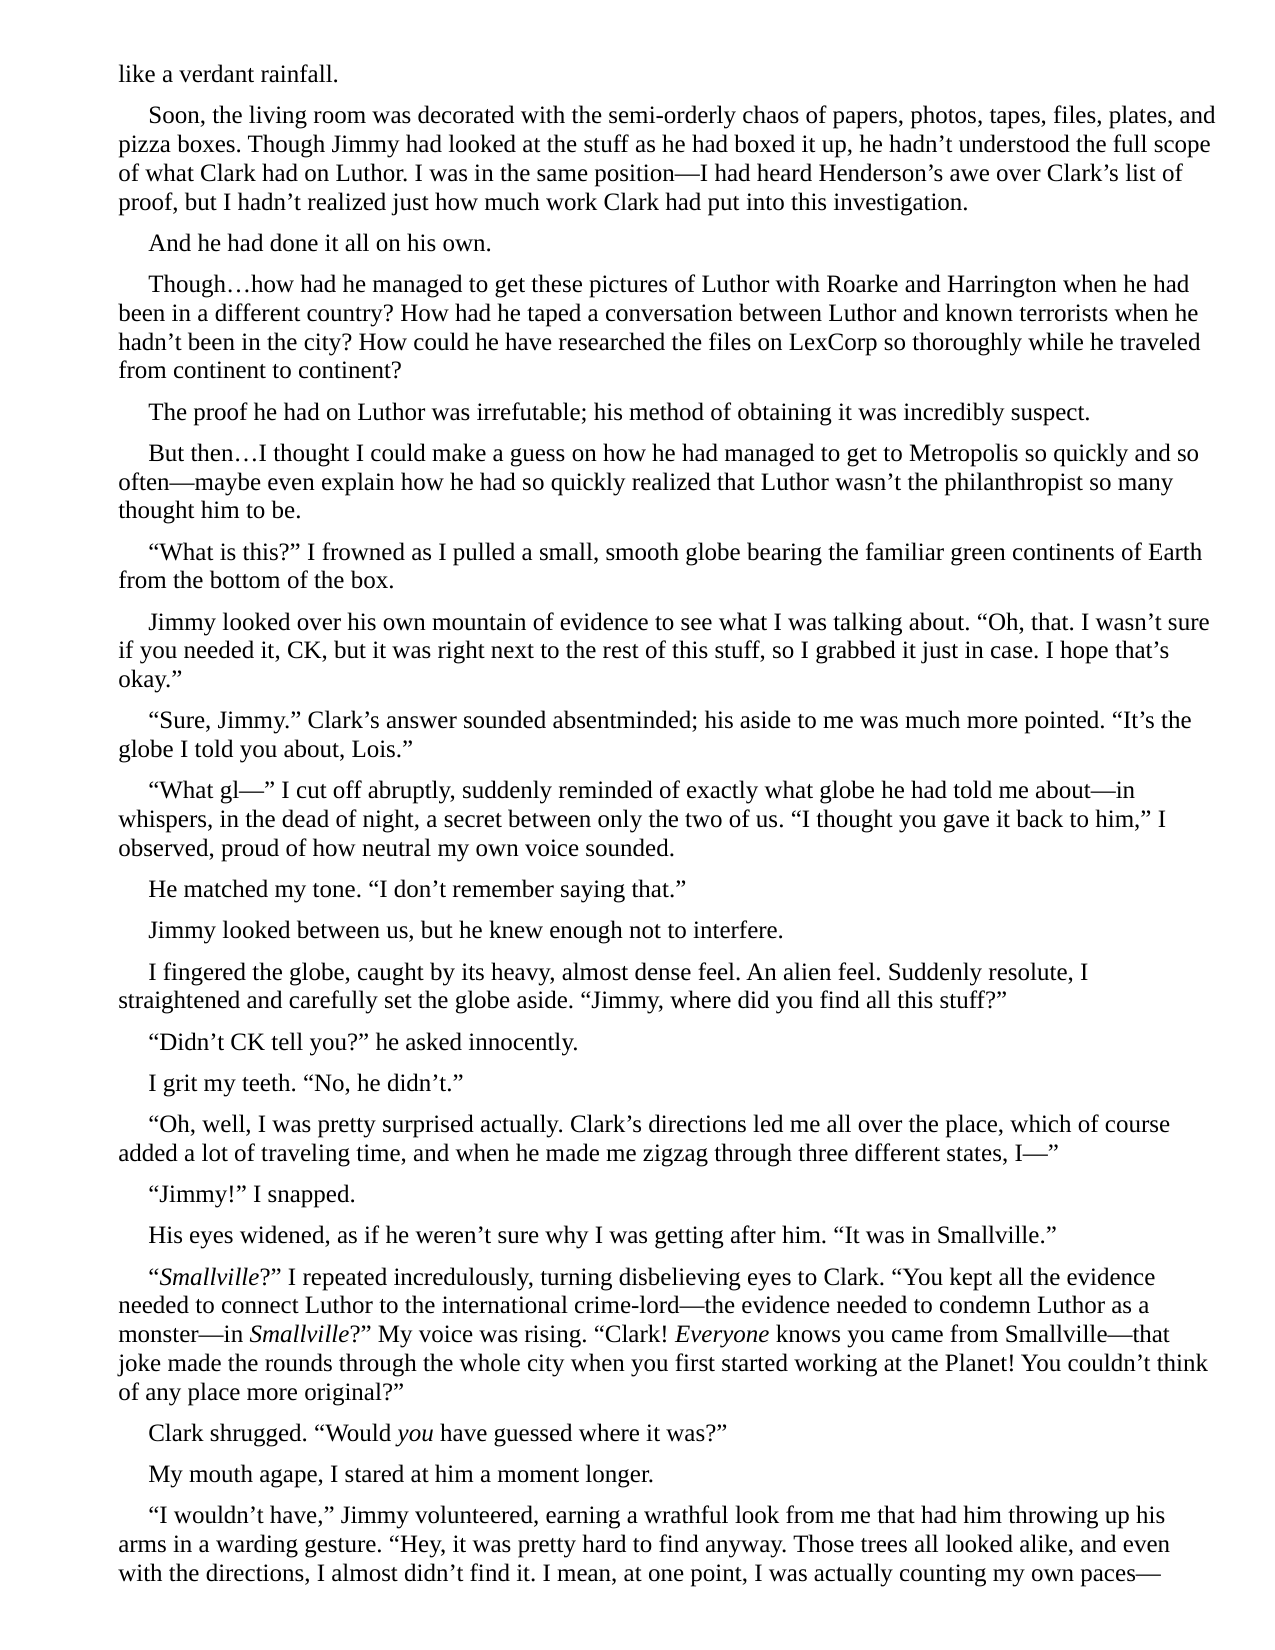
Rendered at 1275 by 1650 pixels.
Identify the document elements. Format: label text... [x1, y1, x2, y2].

text But then…I thought I could make a guess on how he had managed to get to Metropolis so quickly and so often—maybe even explain how he had so quickly realized that Luthor wasn’t the philanthropist so many thought him to be. [118, 438, 1216, 524]
text “Didn’t CK tell you?” he asked innocently. [118, 1027, 1216, 1055]
text Jimmy looked between us, but he knew enough not to interfere. [118, 915, 1216, 944]
text “Oh, well, I was pretty surprised actually. Clark’s directions led me all over the place, which of course added a lot of traveling time, and when he made me zigzag through three different states, I—” [118, 1109, 1216, 1167]
text I fingered the globe, caught by its heavy, almost dense feel. An alien feel. Suddenly resolute, I straightened and carefully set the globe aside. “Jimmy, where did you find all this stuff?” [118, 957, 1216, 1014]
text Soon, the living room was decorated with the semi-orderly chaos of papers, photos, tapes, files, plates, and pizza boxes. Though Jimmy had looked at the stuff as he had boxed it up, he hadn’t understood the full scope of what Clark had on Luthor. I was in the same position—I had heard Henderson’s awe over Clark’s list of proof, but I hadn’t realized just how much work Clark had put into this investigation. [118, 100, 1216, 215]
text Though…how had he managed to get these pictures of Luthor with Roarke and Harrington when he had been in a different country? How had he taped a conversation between Luthor and known terrorists when he hadn’t been in the city? How could he have researched the files on LexCorp so thoroughly while he traveled from continent to continent? [118, 269, 1216, 384]
text And he had done it all on his own. [118, 228, 1216, 257]
text “What is this?” I frowned as I pulled a small, smooth globe bearing the familiar green continents of Earth from the bottom of the box. [118, 537, 1216, 594]
text My mouth agape, I stared at him a moment longer. [118, 1459, 1216, 1488]
text “Sure, Jimmy.” Clark’s answer sounded absentminded; his aside to me was much more pointed. “It’s the globe I told you about, Lois.” [118, 705, 1216, 763]
text His eyes widened, as if he weren’t sure why I was getting after him. “It was in Smallville.” [118, 1220, 1216, 1249]
text Clark shrugged. “Would you have guessed where it was?” [118, 1418, 1216, 1447]
text He matched my tone. “I don’t remember saying that.” [118, 874, 1216, 903]
text The proof he had on Luthor was irrefutable; his method of obtaining it was incredibly suspect. [118, 397, 1216, 425]
text “Jimmy!” I snapped. [118, 1179, 1216, 1208]
text like a verdant rainfall. [118, 59, 1216, 88]
text “Smallville?” I repeated incredulously, turning disbelieving eyes to Clark. “You kept all the evidence needed to connect Luthor to the international crime-lord—the evidence needed to condemn Luthor as a monster—in Smallville?” My voice was rising. “Clark! Everyone knows you came from Smallville—that joke made the rounds through the whole city when you first started working at the Planet! You couldn’t think of any place more original?” [118, 1262, 1216, 1405]
text Jimmy looked over his own mountain of evidence to see what I was talking about. “Oh, that. I wasn’t sure if you needed it, CK, but it was right next to the rest of this stuff, so I grabbed it just in case. I hope that’s okay.” [118, 607, 1216, 693]
text “What gl—” I cut off abruptly, suddenly reminded of exactly what globe he had told me about—in whispers, in the dead of night, a secret between only the two of us. “I thought you gave it back to him,” I observed, proud of how neutral my own voice sounded. [118, 775, 1216, 862]
text “I wouldn’t have,” Jimmy volunteered, earning a wrathful look from me that had him throwing up his arms in a warding gesture. “Hey, it was pretty hard to find anyway. Those trees all looked alike, and even with the directions, I almost didn’t find it. I mean, at one point, I was actually counting my own paces— [118, 1500, 1216, 1587]
text I grit my teeth. “No, he didn’t.” [118, 1068, 1216, 1097]
